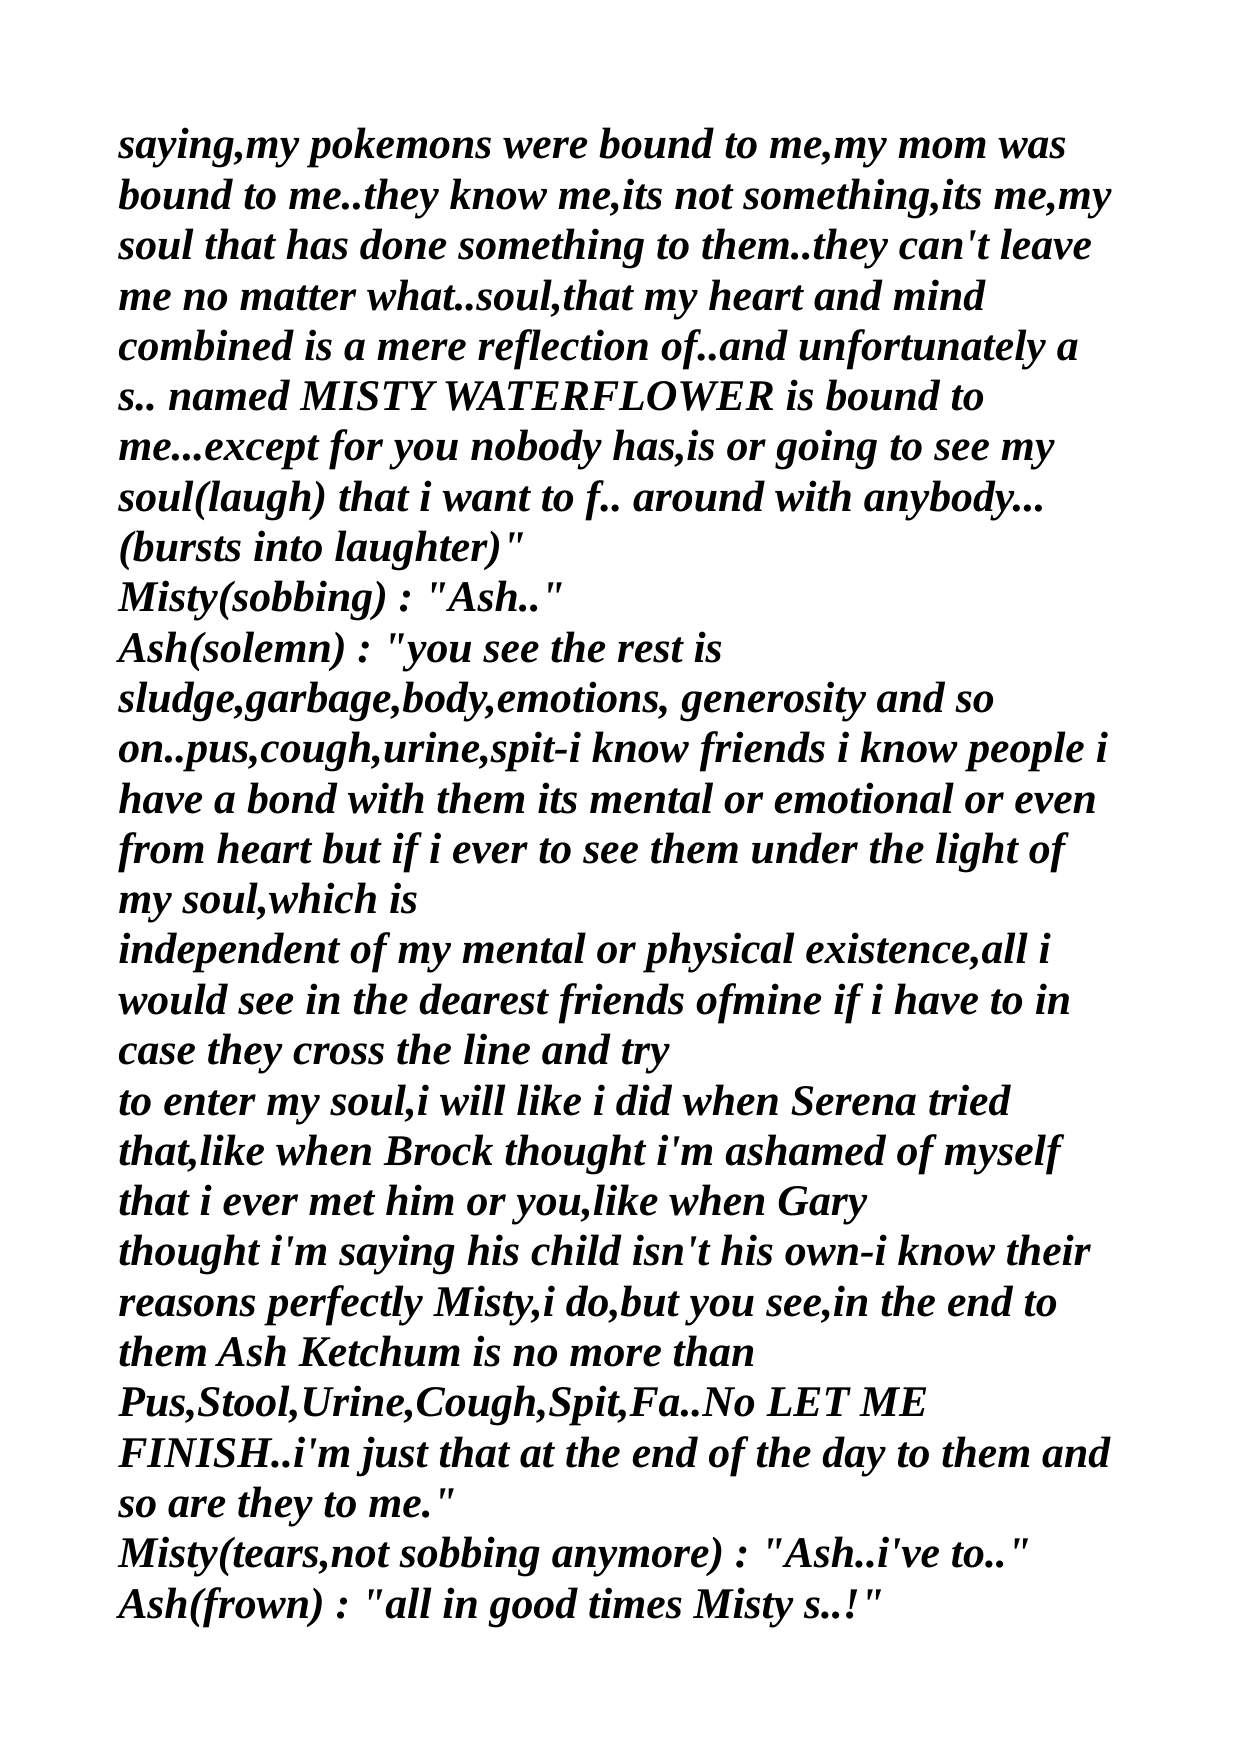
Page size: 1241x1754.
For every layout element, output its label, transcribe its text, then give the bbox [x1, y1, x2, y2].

text Pus,Stool,Urine,Cough,Spit,Fa..No LET ME FINISH..i'm just that at the end of the day to them and so are they to me." [118, 1376, 1122, 1527]
text thought i'm saying his child isn't his own-i know their reasons perfectly Misty,i do,but you see,in the end to them Ash Ketchum is no more than [118, 1225, 1122, 1376]
text Ash(frown) : "all in good times Misty s..!" [118, 1577, 1122, 1627]
text Ash(solemn) : "you see the rest is sludge,garbage,body,emotions, generosity and so on..pus,cough,urine,spit-i know friends i know people i have a bond with them its mental or emotional or even from heart but if i ever to see them under the light of my soul,which is [118, 621, 1122, 923]
text independent of my mental or physical existence,all i would see in the dearest friends ofmine if i have to in case they cross the line and try [118, 923, 1122, 1074]
text Misty(tears,not sobbing anymore) : "Ash..i've to.." [118, 1527, 1122, 1577]
text Misty(sobbing) : "Ash.." [118, 571, 1122, 621]
text to enter my soul,i will like i did when Serena tried that,like when Brock thought i'm ashamed of myself that i ever met him or you,like when Gary [118, 1074, 1122, 1225]
text saying,my pokemons were bound to me,my mom was bound to me..they know me,its not something,its me,my soul that has done something to them..they can't leave me no matter what..soul,that my heart and mind combined is a mere reflection of..and unfortunately a s.. named MISTY WATERFLOWER is bound to me...except for you nobody has,is or going to see my soul(laugh) that i want to f.. around with anybody...(bursts into laughter)" [118, 118, 1122, 571]
